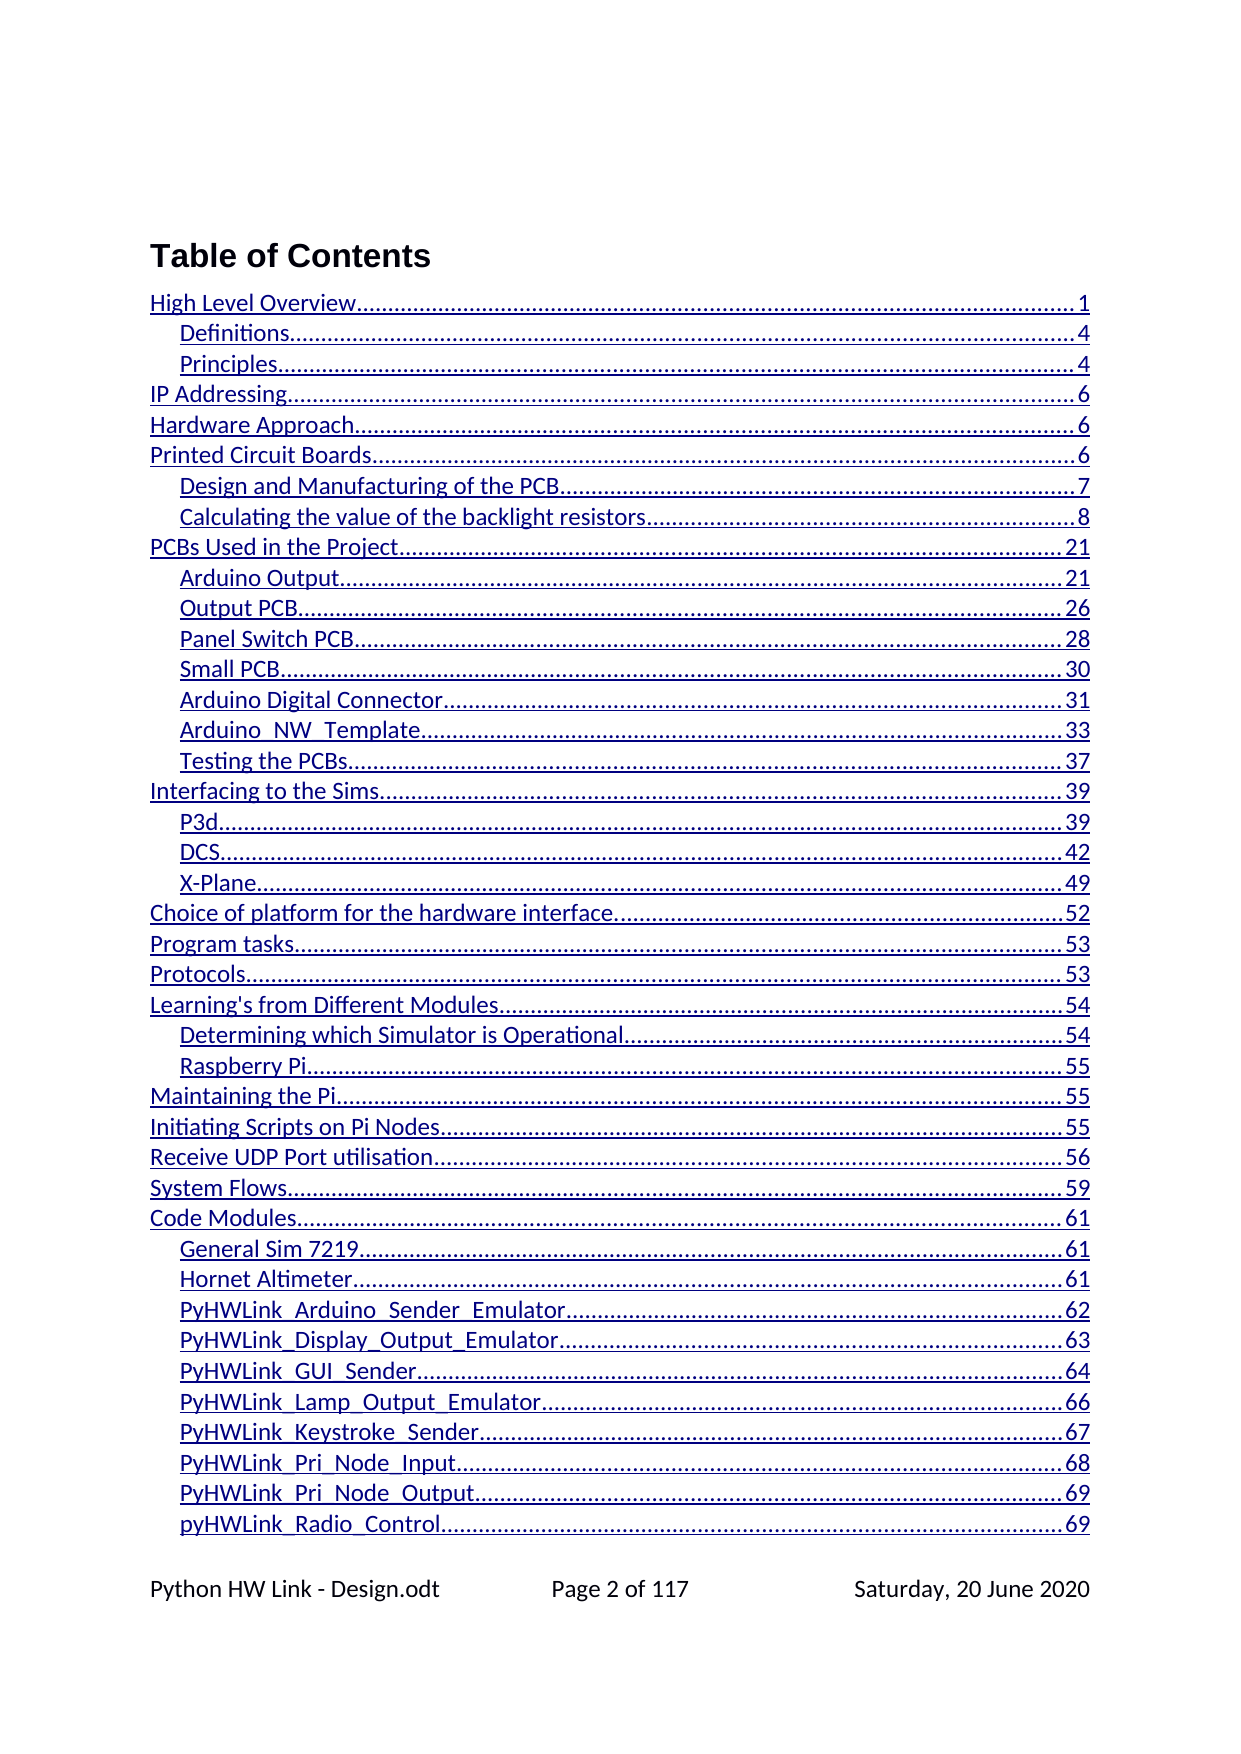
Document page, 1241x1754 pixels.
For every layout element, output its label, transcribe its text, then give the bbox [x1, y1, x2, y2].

text [179, 1382, 1090, 1386]
text PyHWLink_Pri_Node_Output 69 [179, 1477, 1090, 1503]
text pyHWLink_Radio_Control 69 [179, 1508, 1090, 1534]
text [179, 1321, 1090, 1325]
text DCS 42 [179, 836, 1090, 862]
text Maintaining the Pi 55 [150, 1081, 1090, 1106]
text Hardware Approach 6 [150, 409, 1090, 435]
text IP Addressing 6 [150, 378, 1090, 405]
text General Sim 7219 61 [179, 1233, 1090, 1259]
text Panel Switch PCB 28 [179, 623, 1090, 649]
text Arduino Digital Connector 31 [179, 684, 1090, 710]
text Calculating the value of the backlight resistors 8 [179, 501, 1090, 527]
text PyHWLink_Display_Output_Emulator 63 [179, 1325, 1090, 1351]
text [179, 1046, 1090, 1050]
text PyHWLink_Keystroke_Sender 67 [179, 1416, 1090, 1442]
text P3d 39 [179, 806, 1090, 832]
text Design and Manufacturing of the PCB 7 [179, 470, 1090, 496]
text [179, 1443, 1090, 1447]
text PyHWLink_Arduino_Sender_Emulator 62 [179, 1294, 1090, 1320]
text Principles 4 [179, 348, 1090, 374]
text Interfacing to the Sims. 39 [150, 775, 1090, 801]
text Raspberry Pi 55 [179, 1050, 1090, 1076]
text [179, 741, 1090, 745]
text System Flows 59 [150, 1172, 1090, 1198]
text Arduino Output 21 [179, 562, 1090, 588]
text Arduino_NW_Template 33 [179, 714, 1090, 740]
text Learning's from Different Modules 54 [150, 989, 1090, 1015]
text Program tasks 53 [150, 928, 1090, 954]
text Receive UDP Port utilisation 56 [150, 1142, 1090, 1168]
text [179, 1504, 1090, 1508]
text Code Modules 61 [150, 1203, 1090, 1229]
text PyHWLink_Lamp_Output_Emulator 66 [179, 1386, 1090, 1412]
text X-Plane 49 [179, 867, 1090, 893]
text Definitions 4 [179, 317, 1090, 344]
text [179, 863, 1090, 867]
text PCBs Used in the Project 21 [150, 531, 1090, 557]
text [179, 1260, 1090, 1264]
text Printed Circuit Boards 6 [150, 439, 1090, 466]
text Initiating Scripts on Pi Nodes 55 [150, 1111, 1090, 1137]
text Small PCB 30 [179, 653, 1090, 679]
text Protocols 53 [150, 958, 1090, 984]
text [179, 619, 1090, 623]
subtitle Table of Contents [150, 236, 1090, 274]
text High Level Overview 1 [150, 287, 1090, 313]
text [179, 497, 1090, 501]
text PyHWLink_GUI_Sender 64 [179, 1355, 1090, 1381]
text PyHWLink_Pri_Node_Input 68 [179, 1447, 1090, 1473]
text Hornet Altimeter 61 [179, 1264, 1090, 1290]
text Determining which Simulator is Operational 54 [179, 1019, 1090, 1045]
text Testing the PCBs 37 [179, 745, 1090, 771]
text Output PCB 26 [179, 592, 1090, 618]
text Choice of platform for the hardware interface. 52 [150, 897, 1090, 923]
text [179, 1077, 1090, 1081]
text [179, 680, 1090, 684]
